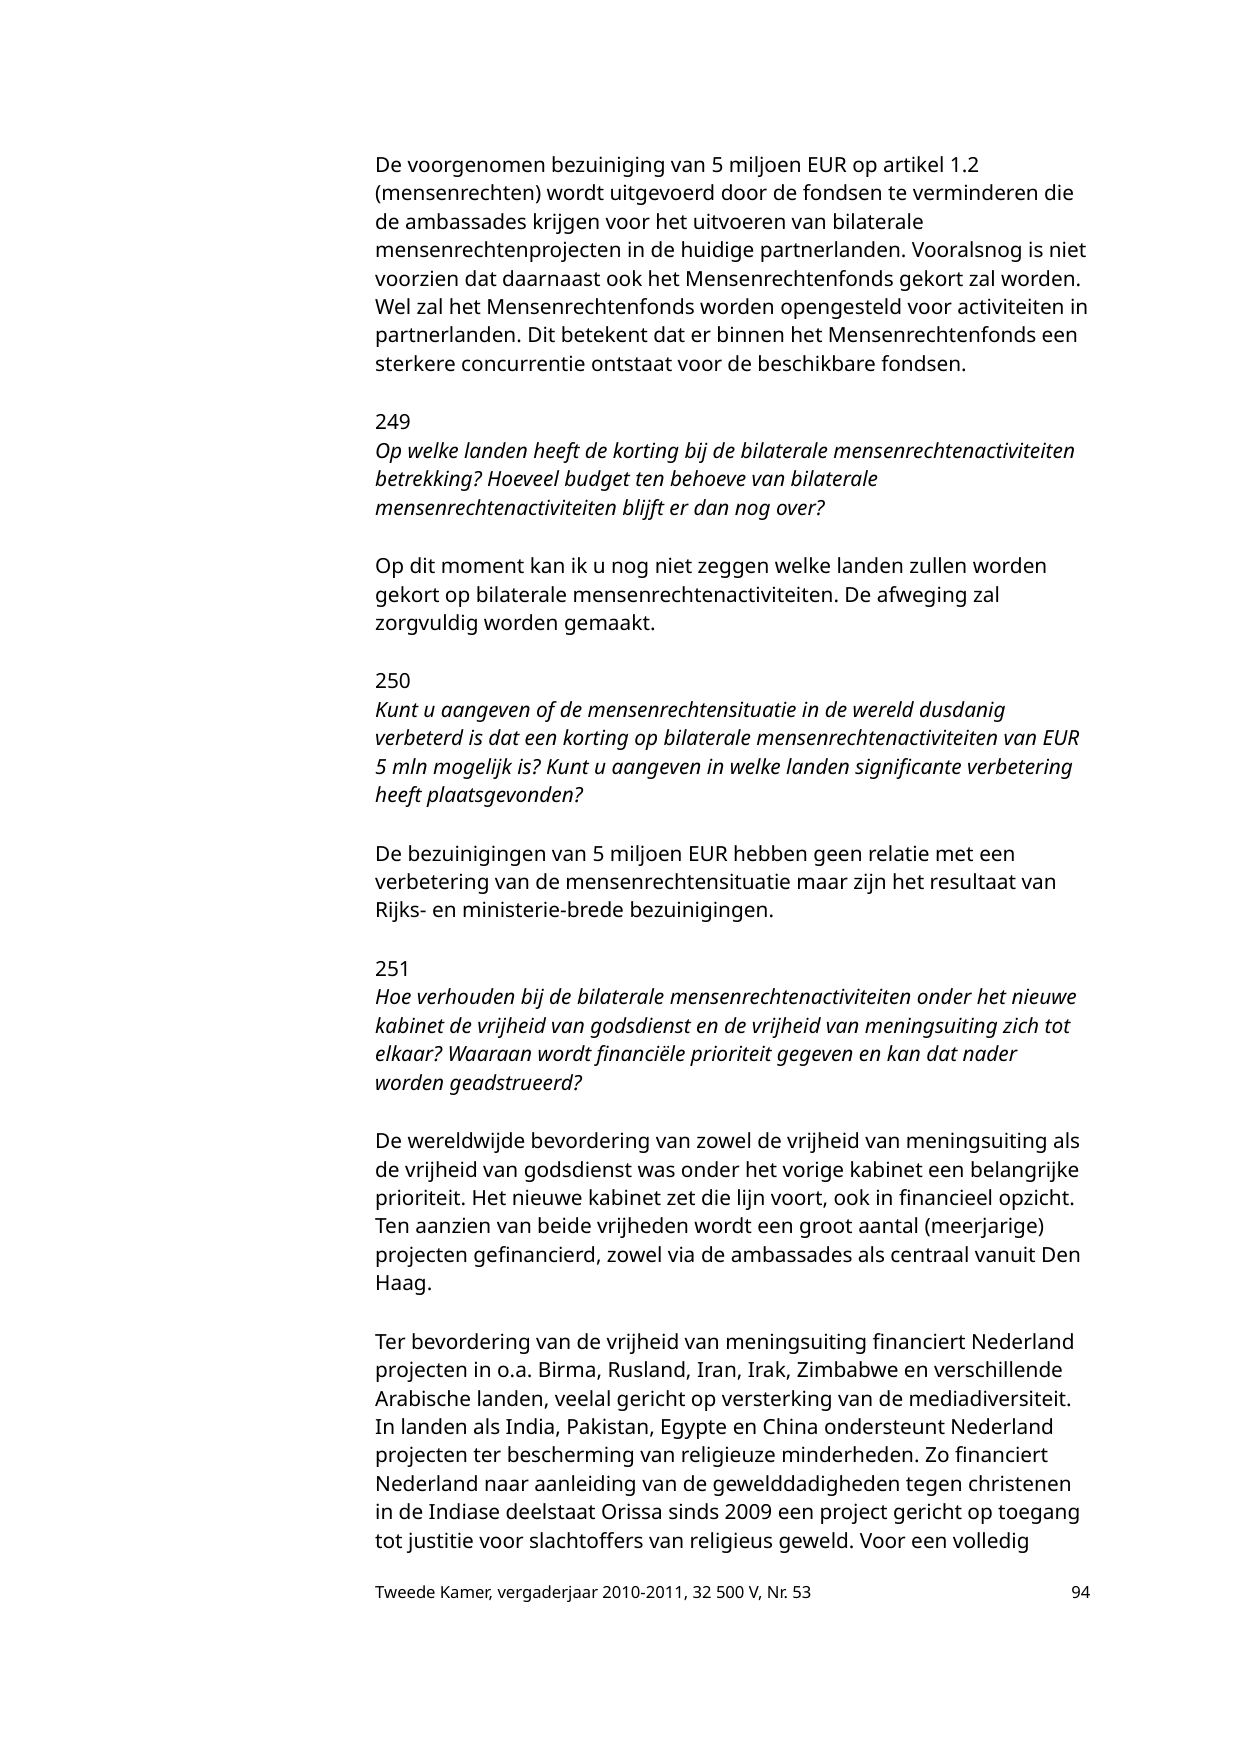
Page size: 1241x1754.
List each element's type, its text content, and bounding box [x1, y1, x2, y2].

text Kunt u aangeven of de mensenrechtensituatie in de wereld dusdanig verbeterd is dat een korting op bilaterale mensenrechtenactiviteiten van EUR 5 mln mogelijk is? Kunt u aangeven in welke landen significante verbetering heeft plaatsgevonden? [375, 695, 1090, 809]
text Hoe verhouden bij de bilaterale mensenrechtenactiviteiten onder het nieuwe kabinet de vrijheid van godsdienst en de vrijheid van meningsuiting zich tot elkaar? Waaraan wordt financiële prioriteit gegeven en kan dat nader worden geadstrueerd? [375, 982, 1090, 1096]
text 251 [375, 954, 1090, 982]
text Ter bevordering van de vrijheid van meningsuiting financiert Nederland projecten in o.a. Birma, Rusland, Iran, Irak, Zimbabwe en verschillende Arabische landen, veelal gericht op versterking van de mediadiversiteit. In landen als India, Pakistan, Egypte en China ondersteunt Nederland projecten ter bescherming van religieuze minderheden. Zo financiert Nederland naar aanleiding van de gewelddadigheden tegen christenen in de Indiase deelstaat Orissa sinds 2009 een project gericht op toegang tot justitie voor slachtoffers van religieus geweld. Voor een volledig [375, 1327, 1090, 1554]
text Op welke landen heeft de korting bij de bilaterale mensenrechtenactiviteiten betrekking? Hoeveel budget ten behoeve van bilaterale mensenrechtenactiviteiten blijft er dan nog over? [375, 436, 1090, 521]
text De wereldwijde bevordering van zowel de vrijheid van meningsuiting als de vrijheid van godsdienst was onder het vorige kabinet een belangrijke prioriteit. Het nieuwe kabinet zet die lijn voort, ook in financieel opzicht. Ten aanzien van beide vrijheden wordt een groot aantal (meerjarige) projecten gefinancierd, zowel via de ambassades als centraal vanuit Den Haag. [375, 1126, 1090, 1297]
text 249 [375, 407, 1090, 436]
text 250 [375, 667, 1090, 695]
text Op dit moment kan ik u nog niet zeggen welke landen zullen worden gekort op bilaterale mensenrechtenactiviteiten. De afweging zal zorgvuldig worden gemaakt. [375, 551, 1090, 637]
text De voorgenomen bezuiniging van 5 miljoen EUR op artikel 1.2 (mensenrechten) wordt uitgevoerd door de fondsen te verminderen die de ambassades krijgen voor het uitvoeren van bilaterale mensenrechtenprojecten in de huidige partnerlanden. Vooralsnog is niet voorzien dat daarnaast ook het Mensenrechtenfonds gekort zal worden. Wel zal het Mensenrechtenfonds worden opengesteld voor activiteiten in partnerlanden. Dit betekent dat er binnen het Mensenrechtenfonds een sterkere concurrentie ontstaat voor de beschikbare fondsen. [375, 150, 1090, 377]
text De bezuinigingen van 5 miljoen EUR hebben geen relatie met een verbetering van de mensenrechtensituatie maar zijn het resultaat van Rijks- en ministerie-brede bezuinigingen. [375, 839, 1090, 924]
